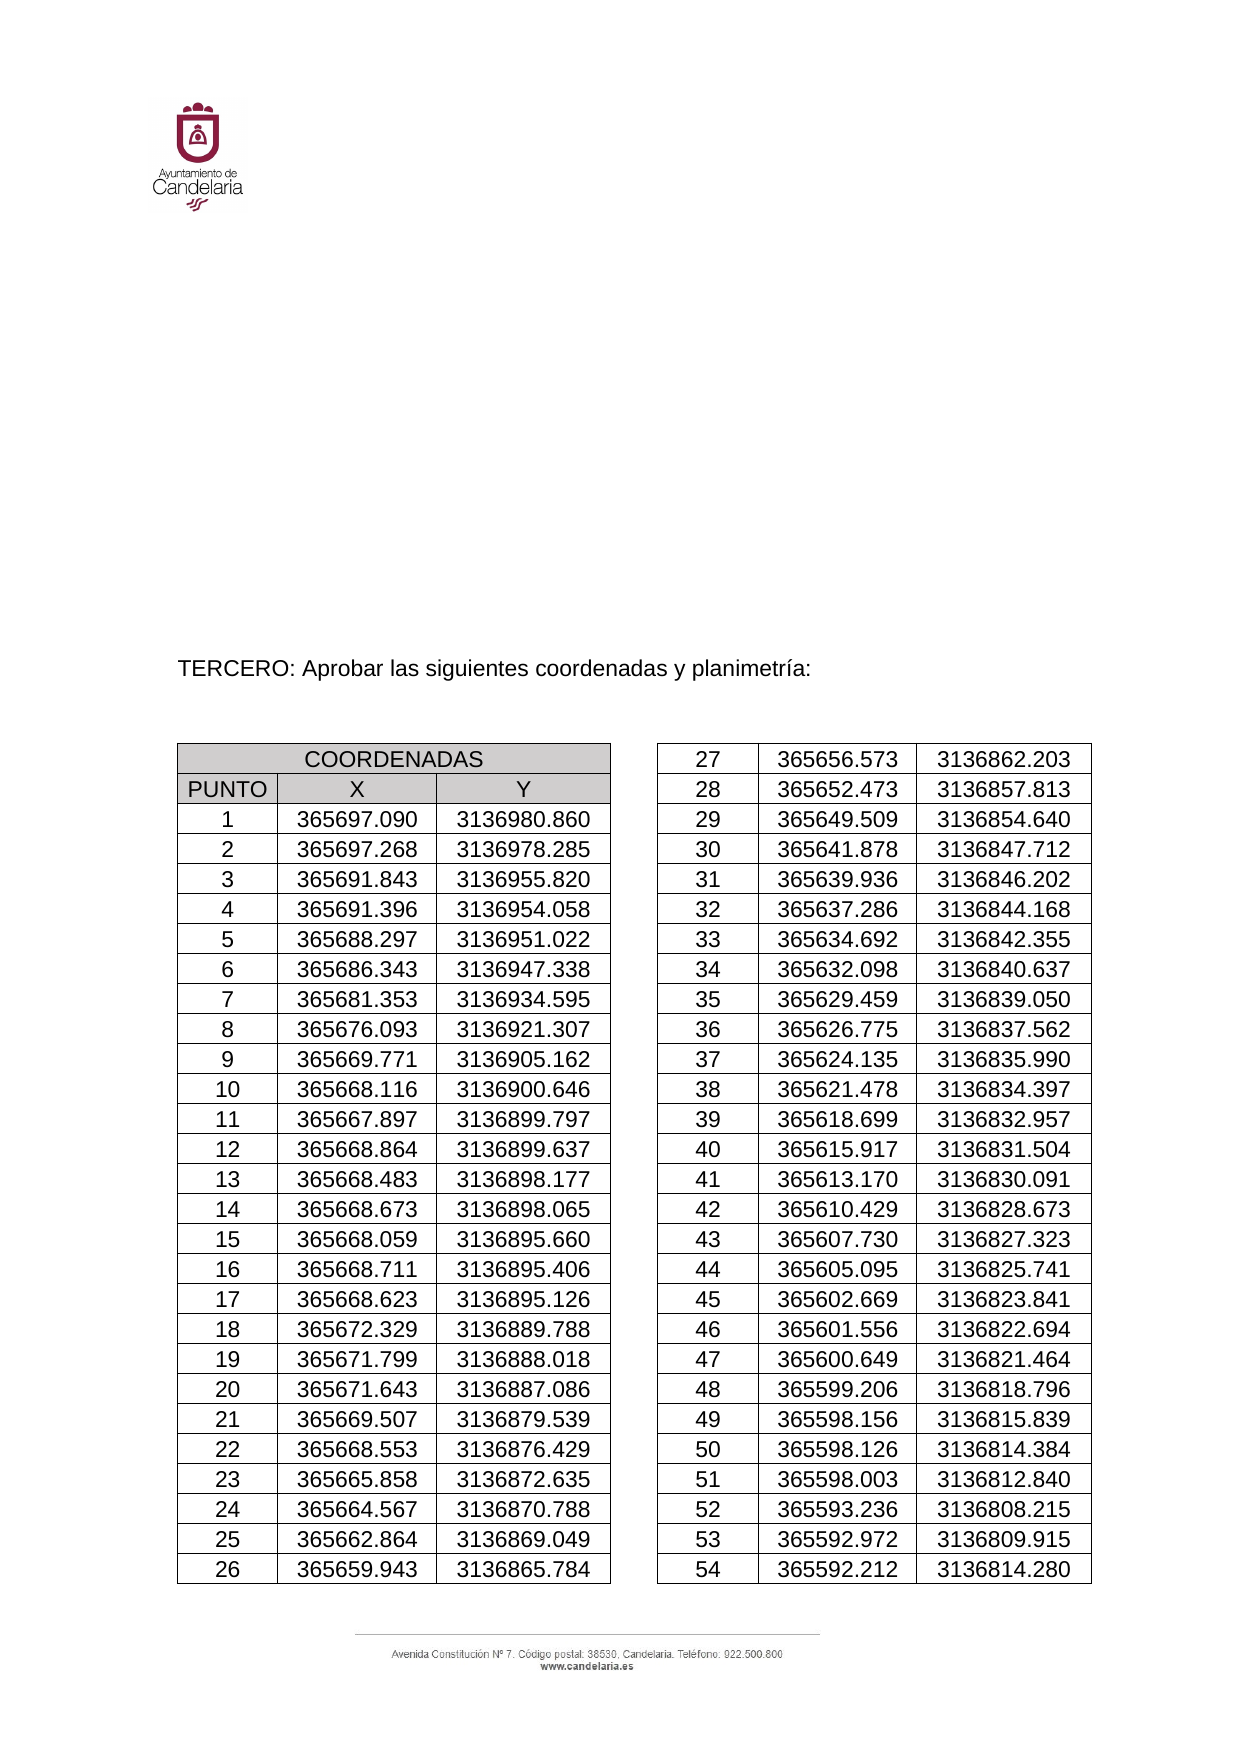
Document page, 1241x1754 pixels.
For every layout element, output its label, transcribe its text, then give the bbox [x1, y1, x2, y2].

table_cell 6 [178, 954, 277, 983]
table_cell 50 [658, 1434, 758, 1463]
table_cell 365602.669 [759, 1284, 916, 1313]
table_cell 8 [178, 1014, 277, 1043]
table_cell 3136835.990 [917, 1044, 1091, 1073]
table_cell 3136955.820 [437, 864, 610, 893]
table_cell 3136934.595 [437, 984, 610, 1013]
table_cell 26 [178, 1554, 277, 1583]
table_cell 3136846.202 [917, 864, 1091, 893]
table_cell 365618.699 [759, 1104, 916, 1133]
table_cell 3136869.049 [437, 1524, 610, 1553]
table_cell 37 [658, 1044, 758, 1073]
table_cell 45 [658, 1284, 758, 1313]
table_cell 365668.059 [278, 1224, 436, 1253]
table_cell 25 [178, 1524, 277, 1553]
table_cell 3136823.841 [917, 1284, 1091, 1313]
table_cell 365615.917 [759, 1134, 916, 1163]
table_cell 3136895.126 [437, 1284, 610, 1313]
table_cell 3136857.813 [917, 774, 1091, 803]
table_cell 3136872.635 [437, 1464, 610, 1493]
table_cell 23 [178, 1464, 277, 1493]
table_cell 3136837.562 [917, 1014, 1091, 1043]
table_cell 49 [658, 1404, 758, 1433]
table_cell 3136815.839 [917, 1404, 1091, 1433]
table_cell PUNTO [178, 774, 277, 803]
table_cell 3136887.086 [437, 1374, 610, 1403]
table_cell 365598.156 [759, 1404, 916, 1433]
table_cell 40 [658, 1134, 758, 1163]
table_cell 365681.353 [278, 984, 436, 1013]
table_cell 3136821.464 [917, 1344, 1091, 1373]
table_cell 365672.329 [278, 1314, 436, 1343]
table_cell 365668.116 [278, 1074, 436, 1103]
table_cell 3136814.280 [917, 1554, 1091, 1583]
table_cell 3136822.694 [917, 1314, 1091, 1343]
table_cell 51 [658, 1464, 758, 1493]
table_cell 365686.343 [278, 954, 436, 983]
table_cell 365610.429 [759, 1194, 916, 1223]
table_cell 365669.771 [278, 1044, 436, 1073]
table_cell 3136905.162 [437, 1044, 610, 1073]
table_cell 30 [658, 834, 758, 863]
table_cell 3136809.915 [917, 1524, 1091, 1553]
table_cell 53 [658, 1524, 758, 1553]
table_cell 365665.858 [278, 1464, 436, 1493]
table_cell 3136978.285 [437, 834, 610, 863]
table_cell 42 [658, 1194, 758, 1223]
table_cell 44 [658, 1254, 758, 1283]
table_header COORDENADAS [178, 744, 610, 773]
table_cell 21 [178, 1404, 277, 1433]
table_cell 3136900.646 [437, 1074, 610, 1103]
table_cell 17 [178, 1284, 277, 1313]
table_cell 3 [178, 864, 277, 893]
table_cell 365659.943 [278, 1554, 436, 1583]
table_cell 52 [658, 1494, 758, 1523]
table_cell 365667.897 [278, 1104, 436, 1133]
text TERCERO: Aprobar las siguientes coordenadas y planimetría: [177, 655, 1056, 681]
table_cell Y [437, 774, 610, 803]
table_cell 3136840.637 [917, 954, 1091, 983]
table_cell 3136895.406 [437, 1254, 610, 1283]
table_cell 365626.775 [759, 1014, 916, 1043]
table_cell 365668.864 [278, 1134, 436, 1163]
table_cell 365697.090 [278, 804, 436, 833]
table_cell 365634.692 [759, 924, 916, 953]
table_cell 24 [178, 1494, 277, 1523]
table_cell 3136854.640 [917, 804, 1091, 833]
table_cell 39 [658, 1104, 758, 1133]
table_cell 3136818.796 [917, 1374, 1091, 1403]
table_cell 365621.478 [759, 1074, 916, 1103]
table_cell 9 [178, 1044, 277, 1073]
table_cell 365676.093 [278, 1014, 436, 1043]
table_cell 3136842.355 [917, 924, 1091, 953]
table_cell 365593.236 [759, 1494, 916, 1523]
table_cell 365668.673 [278, 1194, 436, 1223]
table_cell 35 [658, 984, 758, 1013]
table_cell 365649.509 [759, 804, 916, 833]
table_cell 13 [178, 1164, 277, 1193]
table_cell 365601.556 [759, 1314, 916, 1343]
table_cell 3136827.323 [917, 1224, 1091, 1253]
table_cell 365637.286 [759, 894, 916, 923]
table_cell 365592.972 [759, 1524, 916, 1553]
table_cell 365607.730 [759, 1224, 916, 1253]
table_cell 3136828.673 [917, 1194, 1091, 1223]
table_cell 365662.864 [278, 1524, 436, 1553]
table_cell 365668.623 [278, 1284, 436, 1313]
table_cell 10 [178, 1074, 277, 1103]
table_cell 46 [658, 1314, 758, 1343]
table_cell 365671.643 [278, 1374, 436, 1403]
table_cell X [278, 774, 436, 803]
table_cell 3136814.384 [917, 1434, 1091, 1463]
table_cell 365691.396 [278, 894, 436, 923]
table_cell 365629.459 [759, 984, 916, 1013]
table_cell 3136898.065 [437, 1194, 610, 1223]
table_cell 3136825.741 [917, 1254, 1091, 1283]
table_cell 365641.878 [759, 834, 916, 863]
table_cell 365671.799 [278, 1344, 436, 1373]
table_cell 3136832.957 [917, 1104, 1091, 1133]
table_cell 16 [178, 1254, 277, 1283]
table_cell 365668.553 [278, 1434, 436, 1463]
table_cell 18 [178, 1314, 277, 1343]
table_cell 365598.003 [759, 1464, 916, 1493]
table_cell 3136834.397 [917, 1074, 1091, 1103]
table_cell 31 [658, 864, 758, 893]
table_cell 365639.936 [759, 864, 916, 893]
table_cell 3136876.429 [437, 1434, 610, 1463]
table_cell 365691.843 [278, 864, 436, 893]
table_cell 36 [658, 1014, 758, 1043]
table_cell 365656.573 [759, 744, 916, 773]
table_cell 3136862.203 [917, 744, 1091, 773]
table_cell 3136899.797 [437, 1104, 610, 1133]
table_cell 365668.711 [278, 1254, 436, 1283]
table_cell 3136889.788 [437, 1314, 610, 1343]
table_cell 365624.135 [759, 1044, 916, 1073]
table_cell 5 [178, 924, 277, 953]
table_cell 48 [658, 1374, 758, 1403]
table_cell 3136847.712 [917, 834, 1091, 863]
table_cell 365669.507 [278, 1404, 436, 1433]
table_cell 3136830.091 [917, 1164, 1091, 1193]
table_cell 365664.567 [278, 1494, 436, 1523]
table_cell 3136898.177 [437, 1164, 610, 1193]
table_cell 365632.098 [759, 954, 916, 983]
table_cell 1 [178, 804, 277, 833]
table_cell 28 [658, 774, 758, 803]
table_cell 54 [658, 1554, 758, 1583]
table_cell 29 [658, 804, 758, 833]
table_cell 365688.297 [278, 924, 436, 953]
table_cell 34 [658, 954, 758, 983]
table_cell 33 [658, 924, 758, 953]
table_cell 3136870.788 [437, 1494, 610, 1523]
table_cell 3136951.022 [437, 924, 610, 953]
table_cell 3136831.504 [917, 1134, 1091, 1163]
table_cell 27 [658, 744, 758, 773]
table_cell 32 [658, 894, 758, 923]
table_cell 3136844.168 [917, 894, 1091, 923]
table_cell 365613.170 [759, 1164, 916, 1193]
table_cell 365600.649 [759, 1344, 916, 1373]
table_cell 365592.212 [759, 1554, 916, 1583]
table_cell 3136808.215 [917, 1494, 1091, 1523]
table_cell 365598.126 [759, 1434, 916, 1463]
table_cell 19 [178, 1344, 277, 1373]
table_cell 47 [658, 1344, 758, 1373]
table_cell 3136812.840 [917, 1464, 1091, 1493]
table_cell 4 [178, 894, 277, 923]
table_cell 365605.095 [759, 1254, 916, 1283]
table_cell 7 [178, 984, 277, 1013]
table_cell 20 [178, 1374, 277, 1403]
table_cell 41 [658, 1164, 758, 1193]
table_cell 365652.473 [759, 774, 916, 803]
table_cell 3136947.338 [437, 954, 610, 983]
table_cell 365599.206 [759, 1374, 916, 1403]
table_cell 3136954.058 [437, 894, 610, 923]
table_cell 3136839.050 [917, 984, 1091, 1013]
table_cell 3136865.784 [437, 1554, 610, 1583]
table_cell 3136888.018 [437, 1344, 610, 1373]
table_cell 3136980.860 [437, 804, 610, 833]
table_cell 12 [178, 1134, 277, 1163]
table_cell 365668.483 [278, 1164, 436, 1193]
table_cell 3136921.307 [437, 1014, 610, 1043]
table_cell 3136879.539 [437, 1404, 610, 1433]
table_cell 43 [658, 1224, 758, 1253]
table_cell 11 [178, 1104, 277, 1133]
table_cell 38 [658, 1074, 758, 1103]
table_cell 365697.268 [278, 834, 436, 863]
table_cell 3136895.660 [437, 1224, 610, 1253]
table_cell 3136899.637 [437, 1134, 610, 1163]
table_cell 14 [178, 1194, 277, 1223]
table_cell 22 [178, 1434, 277, 1463]
table_cell 2 [178, 834, 277, 863]
table_cell 15 [178, 1224, 277, 1253]
